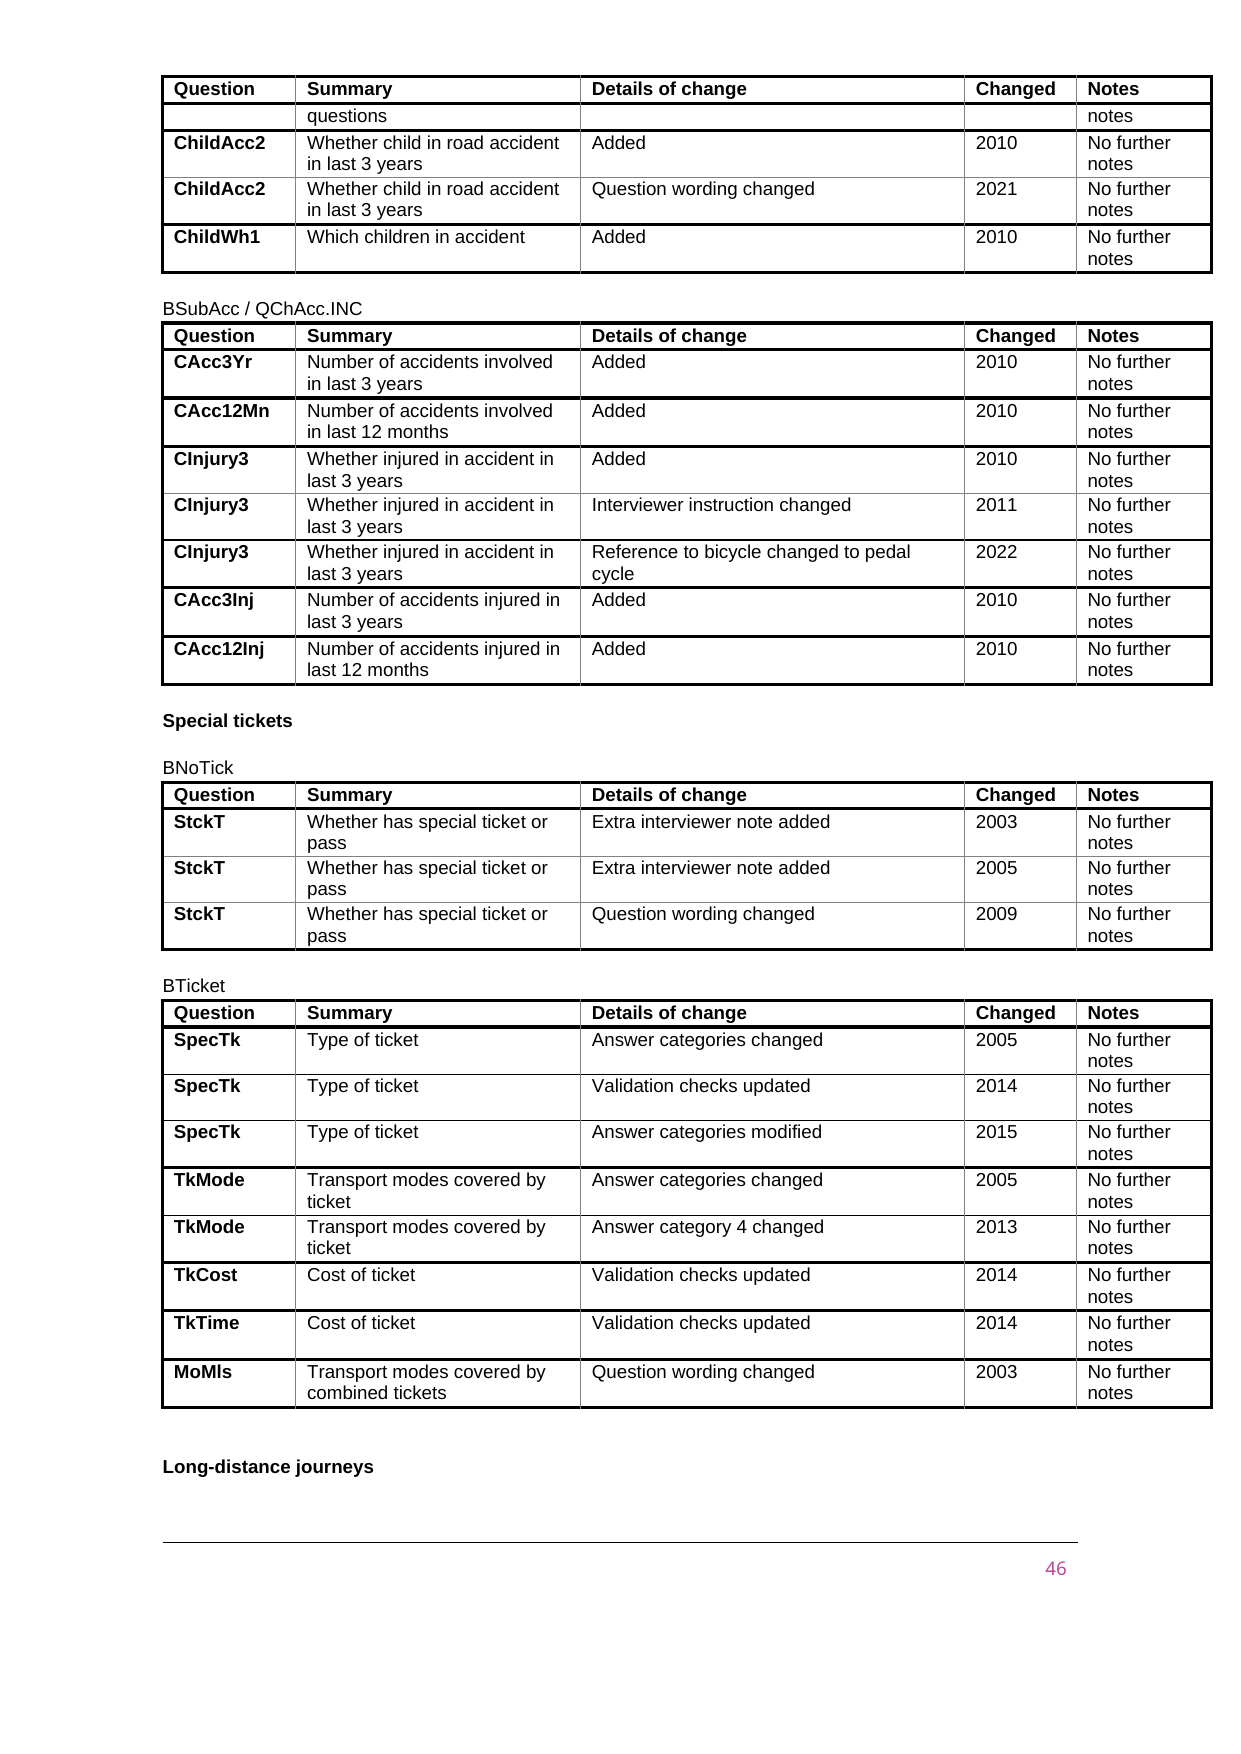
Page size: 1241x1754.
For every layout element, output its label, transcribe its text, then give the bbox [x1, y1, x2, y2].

table_cell No further notes [1077, 1216, 1210, 1261]
table_cell 2021 [965, 178, 1076, 223]
table_header Summary [296, 325, 580, 348]
table_cell Added [581, 132, 964, 177]
table_cell Whether child in road accident in last 3 years [296, 178, 580, 223]
table_cell 2011 [965, 494, 1076, 539]
table_cell Type of ticket [296, 1121, 580, 1166]
table_cell Added [581, 589, 964, 634]
table_header Changed [965, 1002, 1076, 1025]
table_cell Extra interviewer note added [581, 857, 964, 902]
table_cell notes [1077, 105, 1210, 128]
table_cell Transport modes covered by ticket [296, 1216, 580, 1261]
table_cell No further notes [1077, 1029, 1210, 1074]
table_cell CInjury3 [164, 448, 295, 493]
table_cell Number of accidents injured in last 3 years [296, 589, 580, 634]
table_cell No further notes [1077, 226, 1210, 271]
table_cell Cost of ticket [296, 1312, 580, 1357]
table_cell Reference to bicycle changed to pedal cycle [581, 541, 964, 586]
table_cell SpecTk [164, 1029, 295, 1074]
table_cell 2009 [965, 903, 1076, 948]
table_cell No further notes [1077, 541, 1210, 586]
table_cell 2010 [965, 400, 1076, 445]
table_cell No further notes [1077, 589, 1210, 634]
table_header Question [164, 784, 295, 807]
table_cell CAcc3Inj [164, 589, 295, 634]
table_cell No further notes [1077, 400, 1210, 445]
table_cell Whether injured in accident in last 3 years [296, 494, 580, 539]
table_cell Type of ticket [296, 1075, 580, 1120]
text Long-distance journeys [162, 1456, 1078, 1478]
table_cell Number of accidents involved in last 12 months [296, 400, 580, 445]
table_cell Question wording changed [581, 178, 964, 223]
table_cell StckT [164, 810, 295, 856]
table_cell No further notes [1077, 1361, 1210, 1406]
text BNoTick [162, 757, 1078, 778]
table_cell 2013 [965, 1216, 1076, 1261]
table_cell TkTime [164, 1312, 295, 1357]
table_cell [965, 105, 1076, 128]
table_cell 2014 [965, 1075, 1076, 1120]
table_cell TkMode [164, 1169, 295, 1214]
table_cell Added [581, 400, 964, 445]
table_cell 2003 [965, 810, 1076, 856]
table_cell Number of accidents involved in last 3 years [296, 351, 580, 396]
table_cell 2010 [965, 132, 1076, 177]
table_cell Validation checks updated [581, 1075, 964, 1120]
table_cell No further notes [1077, 1264, 1210, 1309]
table_cell Added [581, 351, 964, 396]
table_cell Whether injured in accident in last 3 years [296, 448, 580, 493]
table_header Summary [296, 78, 580, 102]
table_cell CInjury3 [164, 541, 295, 586]
table_header Notes [1077, 325, 1210, 348]
table_cell Added [581, 448, 964, 493]
table_cell ChildAcc2 [164, 132, 295, 177]
table_cell Answer category 4 changed [581, 1216, 964, 1261]
table_cell Transport modes covered by ticket [296, 1169, 580, 1214]
table_cell Which children in accident [296, 226, 580, 271]
table_cell Question wording changed [581, 903, 964, 948]
table_cell 2005 [965, 1029, 1076, 1074]
table_header Question [164, 78, 295, 102]
table_cell 2005 [965, 1169, 1076, 1214]
table_header Notes [1077, 1002, 1210, 1025]
table_header Details of change [581, 784, 964, 807]
table_cell Whether has special ticket or pass [296, 810, 580, 856]
table_cell No further notes [1077, 857, 1210, 902]
table_cell 2014 [965, 1312, 1076, 1357]
table_header Changed [965, 784, 1076, 807]
table_header Details of change [581, 325, 964, 348]
table_cell CAcc12Inj [164, 638, 295, 683]
table_cell Whether child in road accident in last 3 years [296, 132, 580, 177]
table_cell 2022 [965, 541, 1076, 586]
table_header Details of change [581, 78, 964, 102]
table_cell Added [581, 226, 964, 271]
table_cell Number of accidents injured in last 12 months [296, 638, 580, 683]
text BTicket [162, 975, 1078, 996]
table_cell SpecTk [164, 1075, 295, 1120]
table_cell 2010 [965, 226, 1076, 271]
table_cell 2010 [965, 448, 1076, 493]
table_cell [164, 105, 295, 128]
table_cell 2010 [965, 589, 1076, 634]
table_cell Added [581, 638, 964, 683]
table_header Notes [1077, 78, 1210, 102]
table_header Question [164, 325, 295, 348]
table_cell questions [296, 105, 580, 128]
table_cell Cost of ticket [296, 1264, 580, 1309]
table_cell No further notes [1077, 1121, 1210, 1166]
table_cell No further notes [1077, 903, 1210, 948]
table_header Changed [965, 325, 1076, 348]
table_cell No further notes [1077, 1169, 1210, 1214]
text Special tickets [162, 709, 1078, 731]
table_cell 2005 [965, 857, 1076, 902]
table_cell TkCost [164, 1264, 295, 1309]
table_cell 2003 [965, 1361, 1076, 1406]
table_cell CAcc3Yr [164, 351, 295, 396]
table_cell CInjury3 [164, 494, 295, 539]
table_header Summary [296, 784, 580, 807]
table_cell Answer categories changed [581, 1169, 964, 1214]
table_cell Question wording changed [581, 1361, 964, 1406]
table_cell CAcc12Mn [164, 400, 295, 445]
table_cell 2010 [965, 351, 1076, 396]
table_cell No further notes [1077, 1075, 1210, 1120]
table_cell No further notes [1077, 351, 1210, 396]
table_cell Answer categories modified [581, 1121, 964, 1166]
table_header Question [164, 1002, 295, 1025]
table_cell No further notes [1077, 810, 1210, 856]
table_cell StckT [164, 857, 295, 902]
table_cell Answer categories changed [581, 1029, 964, 1074]
table_cell No further notes [1077, 448, 1210, 493]
table_header Summary [296, 1002, 580, 1025]
table_cell SpecTk [164, 1121, 295, 1166]
table_cell Extra interviewer note added [581, 810, 964, 856]
table_cell MoMls [164, 1361, 295, 1406]
table_cell Interviewer instruction changed [581, 494, 964, 539]
table_cell No further notes [1077, 178, 1210, 223]
table_cell No further notes [1077, 1312, 1210, 1357]
table_cell TkMode [164, 1216, 295, 1261]
table_cell No further notes [1077, 494, 1210, 539]
table_cell Validation checks updated [581, 1264, 964, 1309]
table_header Changed [965, 78, 1076, 102]
table_cell 2010 [965, 638, 1076, 683]
table_cell 2015 [965, 1121, 1076, 1166]
table_header Notes [1077, 784, 1210, 807]
table_cell [581, 105, 964, 128]
table_cell 2014 [965, 1264, 1076, 1309]
text BSubAcc / QChAcc.INC [162, 298, 1078, 319]
table_cell Whether injured in accident in last 3 years [296, 541, 580, 586]
table_cell Whether has special ticket or pass [296, 857, 580, 902]
table_cell ChildAcc2 [164, 178, 295, 223]
table_cell Whether has special ticket or pass [296, 903, 580, 948]
table_cell ChildWh1 [164, 226, 295, 271]
table_cell No further notes [1077, 638, 1210, 683]
table_header Details of change [581, 1002, 964, 1025]
table_cell Type of ticket [296, 1029, 580, 1074]
table_cell StckT [164, 903, 295, 948]
table_cell Validation checks updated [581, 1312, 964, 1357]
table_cell No further notes [1077, 132, 1210, 177]
table_cell Transport modes covered by combined tickets [296, 1361, 580, 1406]
